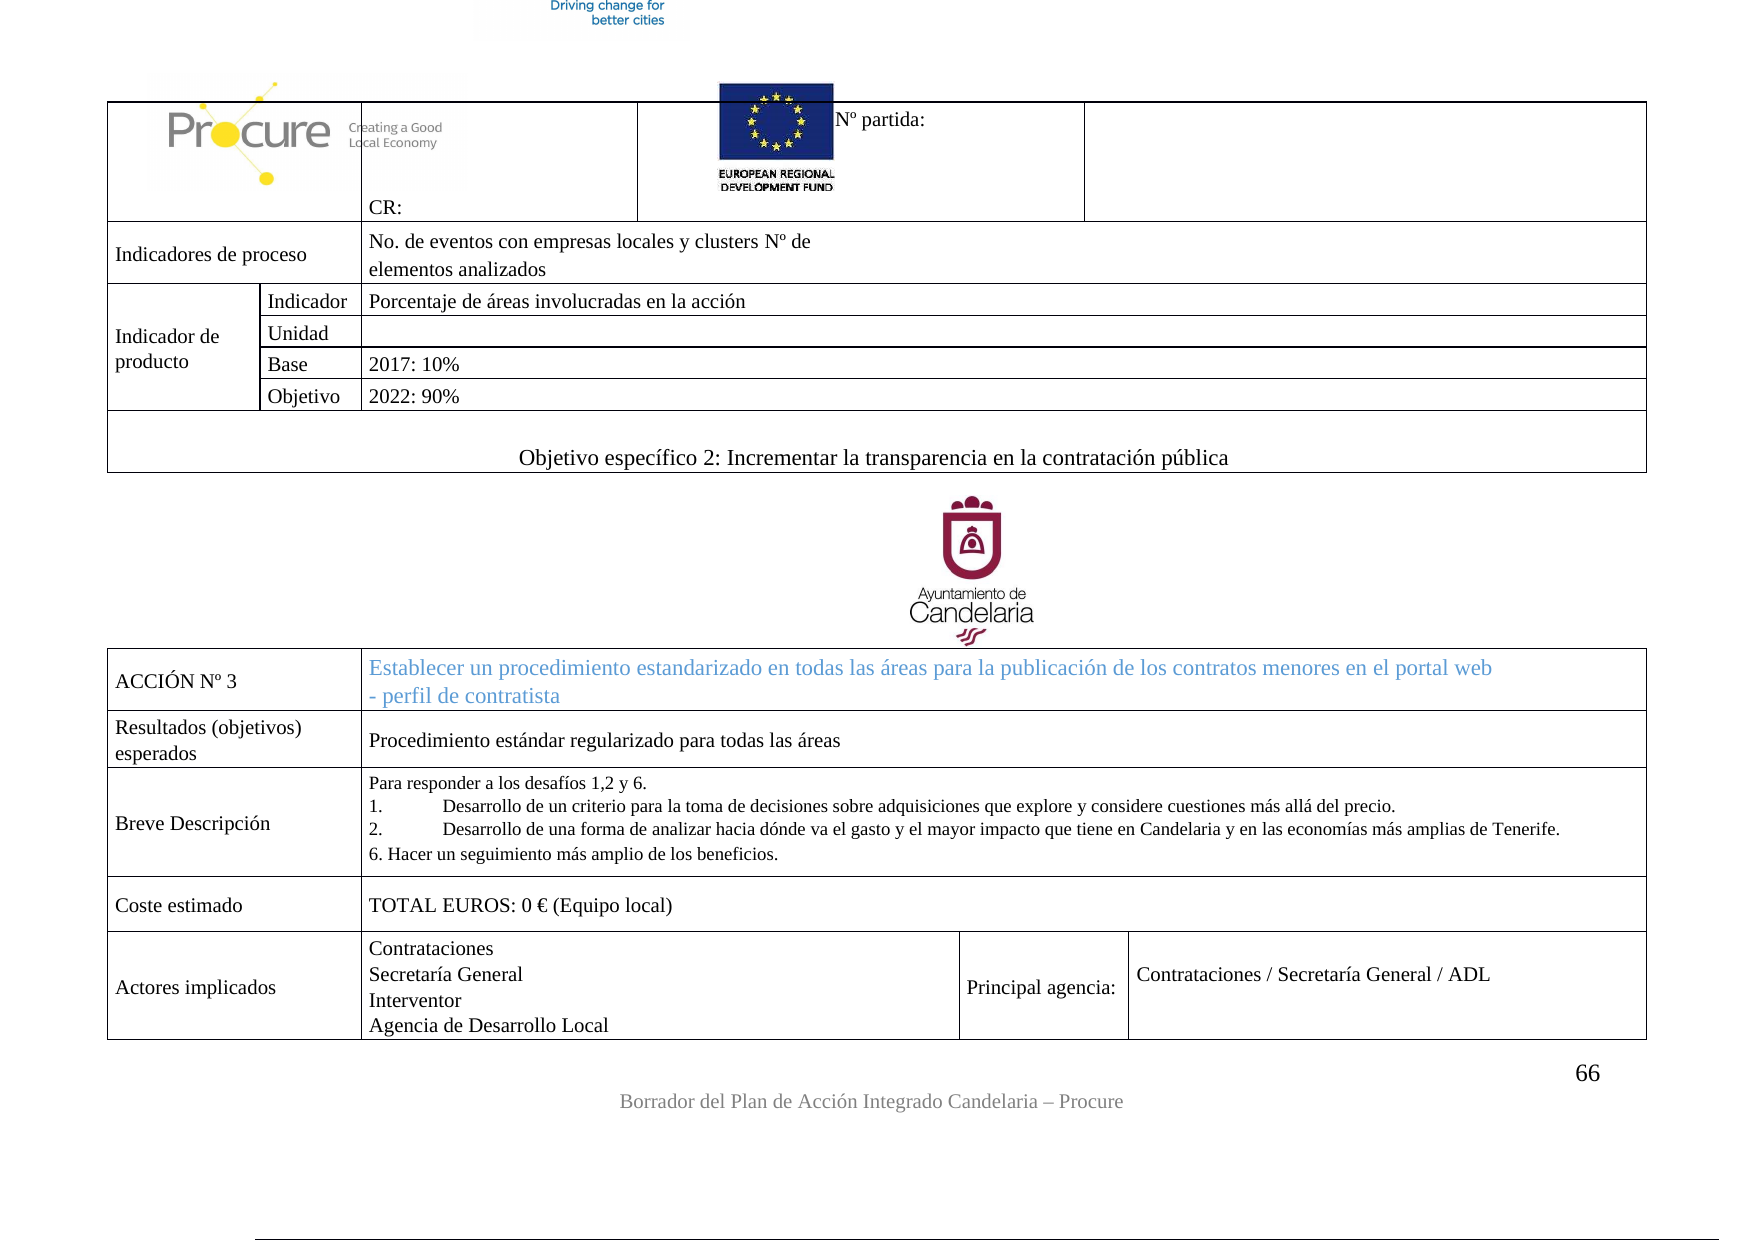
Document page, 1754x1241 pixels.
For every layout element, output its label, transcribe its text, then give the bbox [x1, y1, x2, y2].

table_cell Indicador de producto [108, 284, 259, 410]
table_cell 2017: 10% [362, 348, 1646, 378]
table_header ACCIÓN Nº 3 [108, 649, 361, 710]
table_cell Procedimiento estándar regularizado para todas las áreas [362, 711, 1646, 767]
table_cell Breve Descripción [108, 768, 361, 876]
table_cell [1085, 103, 1646, 221]
table_cell Indicador [261, 284, 361, 315]
table_cell Contrataciones Secretaría General Interventor Agencia de Desarrollo Local [362, 932, 959, 1039]
table_cell Indicadores de proceso [108, 222, 361, 283]
table_cell Para responder a los desafíos 1,2 y 6. Desarrollo de un criterio para la toma de decisiones sobre adquisiciones que explore y considere cuestiones más allá del precio. Desarrollo de una forma de analizar hacia dónde va el gasto y el mayor impacto que tiene en Candelaria y en las economías más amplias de Tenerife. 6. Hacer un seguimiento más amplio de los beneficios. [362, 768, 1646, 876]
table_cell Porcentaje de áreas involucradas en la acción [362, 284, 1646, 315]
table_cell Nº partida: [638, 103, 1084, 221]
table_cell Objetivo [261, 379, 361, 410]
table_cell Resultados (objetivos) esperados [108, 711, 361, 767]
table_header Establecer un procedimiento estandarizado en todas las áreas para la publicación de los contratos menores en el portal web - perfil de contratista [362, 649, 1646, 710]
table_cell Principal agencia: [960, 932, 1128, 1039]
table_cell Actores implicados [108, 932, 361, 1039]
table_cell Contrataciones / Secretaría General / ADL [1129, 932, 1646, 1039]
table_cell Objetivo específico 2: Incrementar la transparencia en la contratación pública [108, 411, 1646, 472]
table_cell 2022: 90% [362, 379, 1646, 410]
table_cell [362, 316, 1646, 346]
table_cell TOTAL EUROS: 0 € (Equipo local) [362, 877, 1646, 931]
table_cell Coste estimado [108, 877, 361, 931]
table_cell Unidad [261, 316, 361, 346]
table_cell CR: [362, 103, 637, 221]
table_cell No. de eventos con empresas locales y clusters Nº de elementos analizados [362, 222, 1646, 283]
table_cell [108, 103, 361, 221]
table_cell Base [261, 348, 361, 378]
